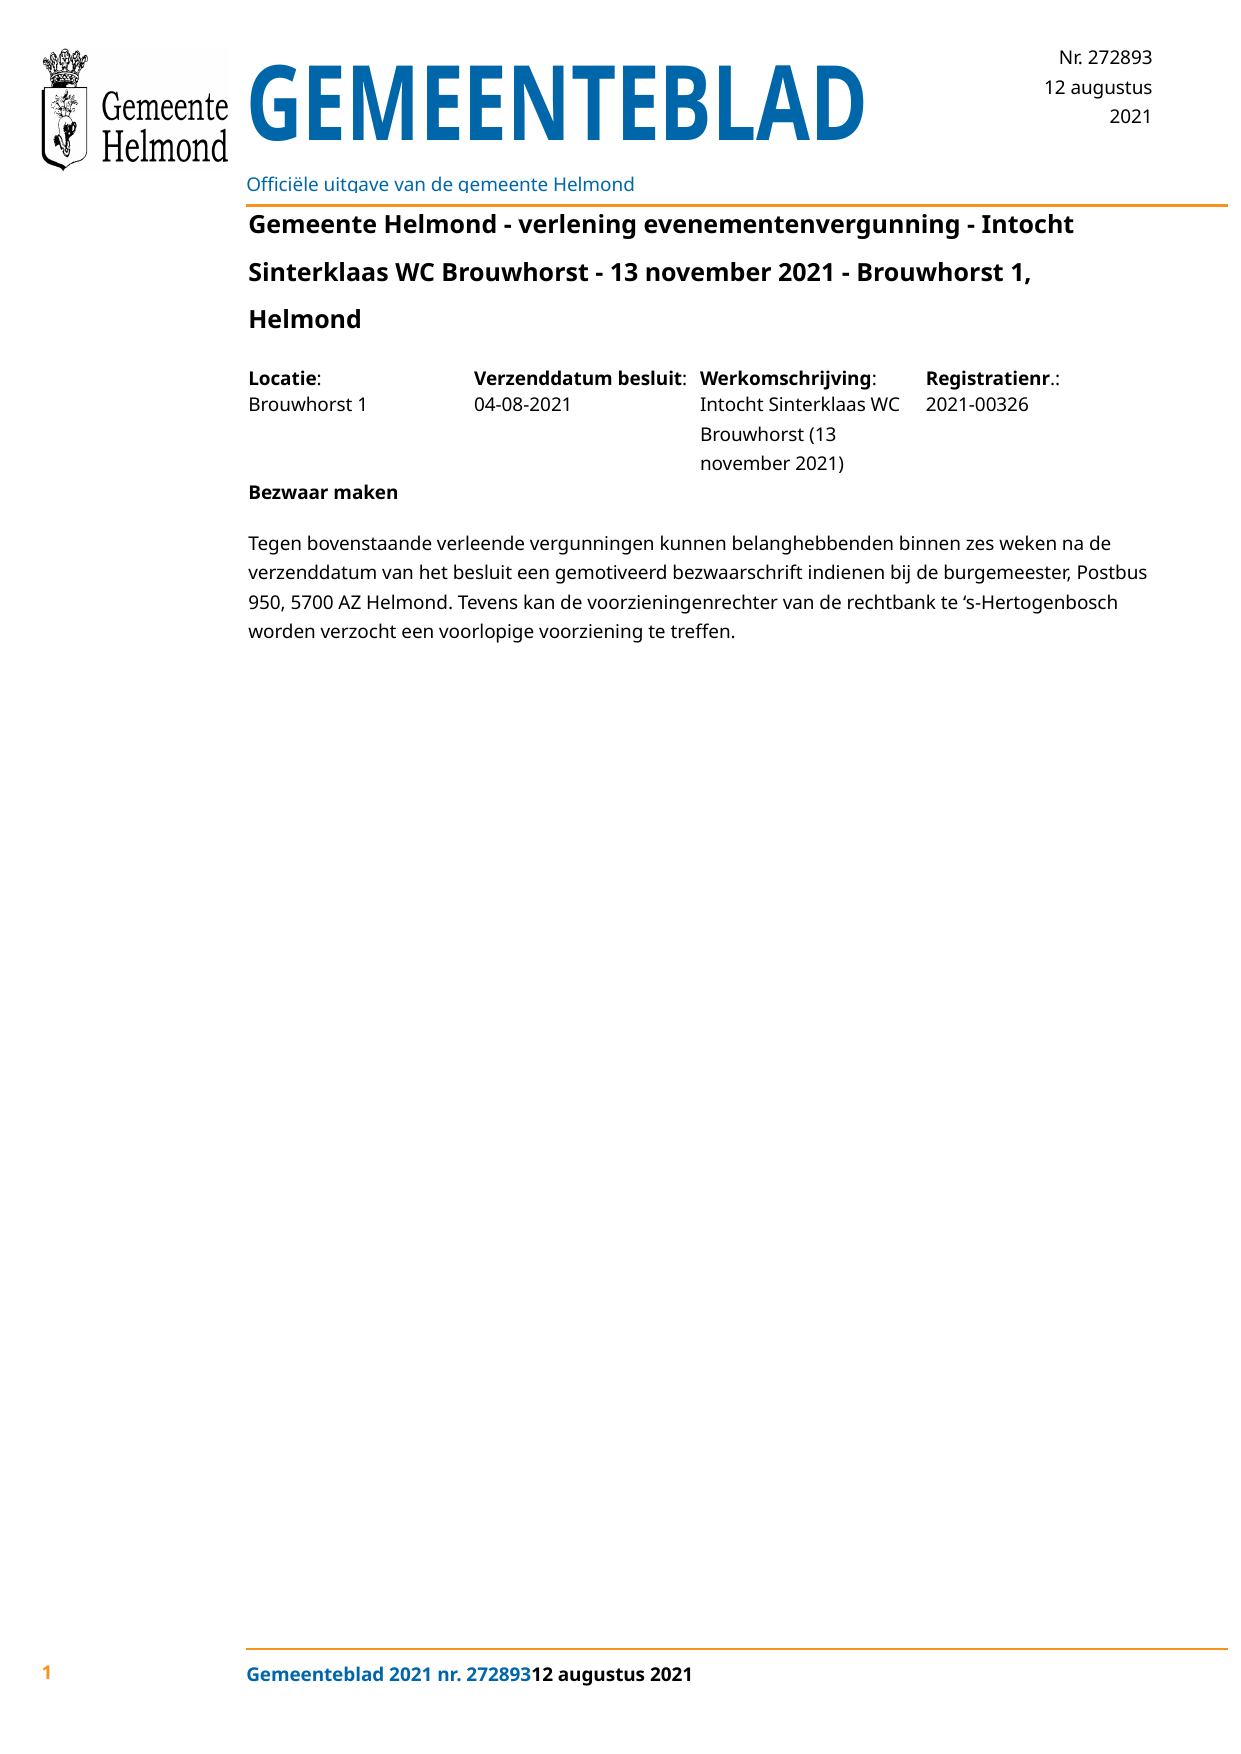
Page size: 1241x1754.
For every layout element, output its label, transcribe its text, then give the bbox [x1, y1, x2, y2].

table_header Locatie: [248, 366, 474, 391]
table_header Verzenddatum besluit: [474, 366, 700, 391]
text Bezwaar maken [248, 479, 1152, 505]
table_cell Intocht Sinterklaas WC Brouwhorst (13 november 2021) [700, 391, 926, 476]
table_header Werkomschrijving: [700, 366, 926, 391]
picture [41, 47, 231, 172]
text Gemeente Helmond - verlening evenementenvergunning - Intocht Sinterklaas WC Brouwhorst - 13 november 2021 - Brouwhorst 1, Helmond [248, 207, 1152, 336]
table_cell 2021-00326 [926, 391, 1152, 476]
text Tegen bovenstaande verleende vergunningen kunnen belanghebbenden binnen zes weken na de verzenddatum van het besluit een gemotiveerd bezwaarschrift indienen bij de burgemeester, Postbus 950, 5700 AZ Helmond. Tevens kan de voorzieningenrechter van de rechtbank te ‘s-Hertogenbosch worden verzocht een voorlopige voorziening te treffen. [248, 530, 1152, 644]
table_cell 04-08-2021 [474, 391, 700, 476]
table_header Registratienr.: [926, 366, 1152, 391]
table_cell Brouwhorst 1 [248, 391, 474, 476]
